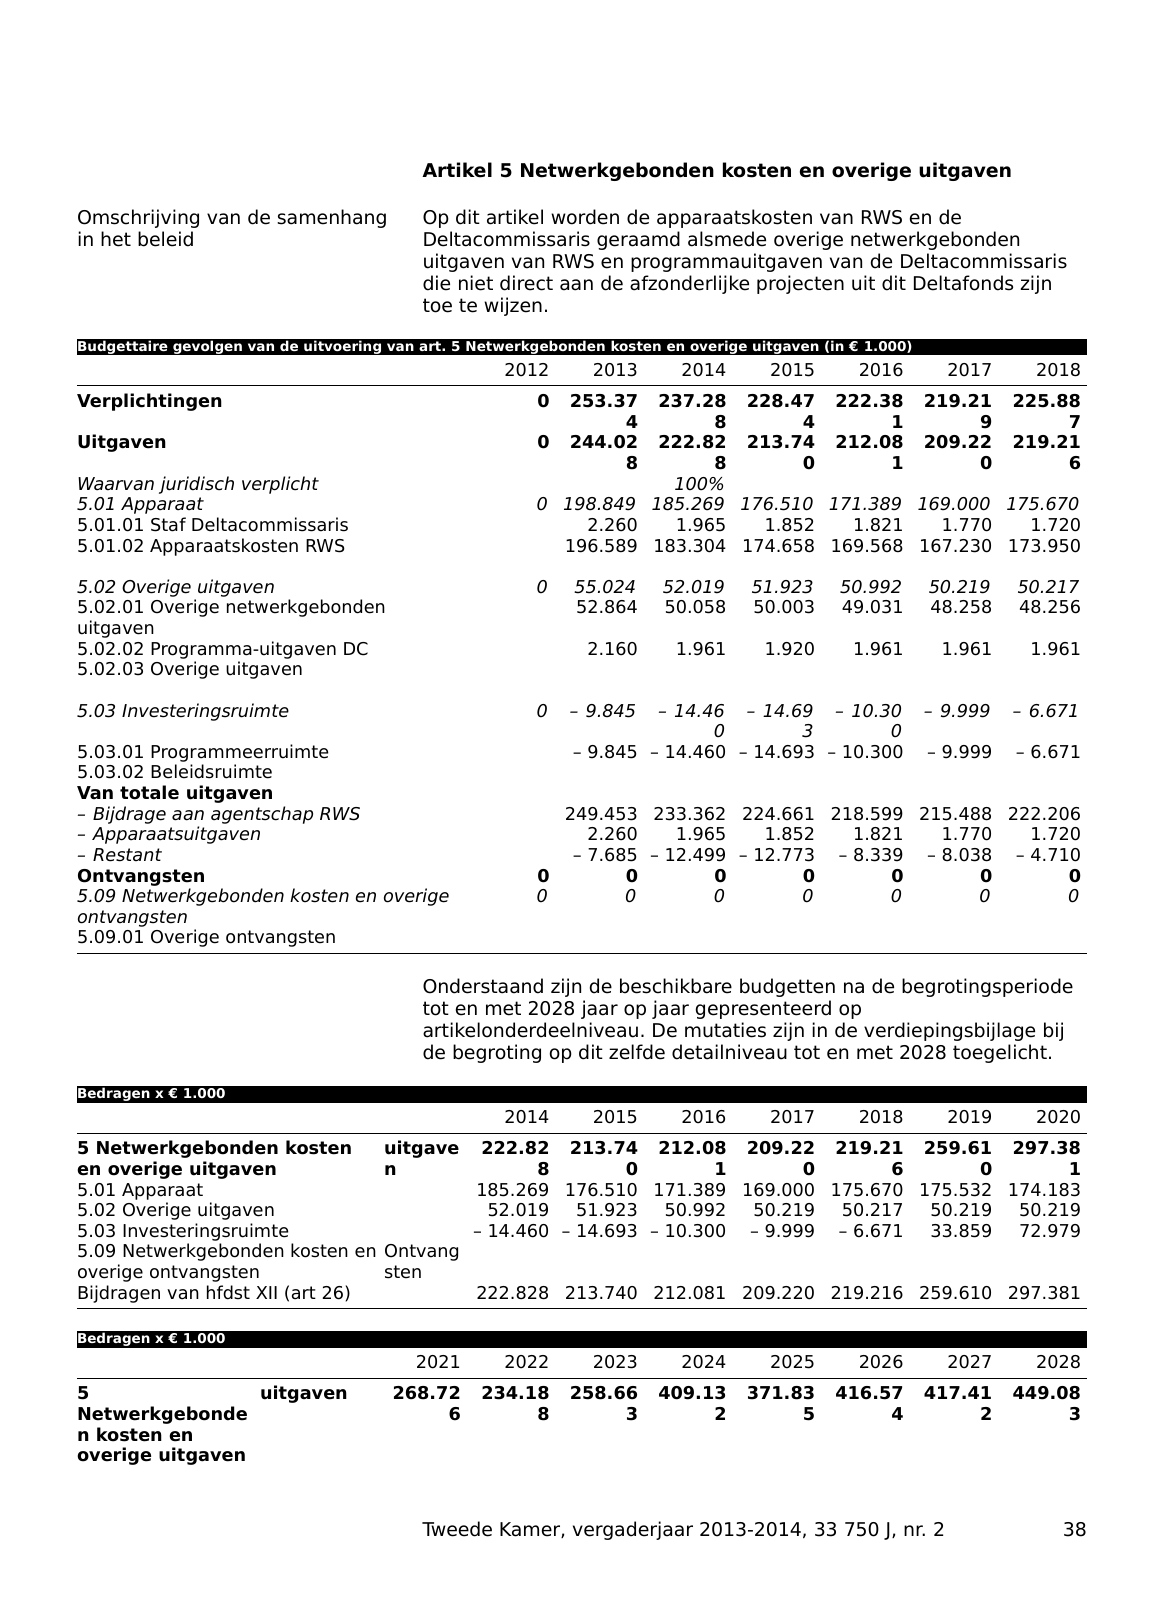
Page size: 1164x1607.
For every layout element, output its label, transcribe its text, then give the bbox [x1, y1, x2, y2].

table_cell – 14.460 [466, 1221, 555, 1241]
table_cell 55.024 [555, 577, 644, 597]
table_cell – 4.710 [998, 845, 1087, 866]
table_cell 50.992 [644, 1200, 732, 1221]
table_cell 52.019 [466, 1200, 555, 1221]
table_cell [378, 1103, 466, 1132]
table_header Budgettaire gevolgen van de uitvoering van art. 5 Netwerkgebonden kosten en overige uitgaven (in € 1.000) [77, 339, 1087, 354]
table_cell 213.740 [555, 1283, 644, 1308]
table_cell 371.835 [732, 1379, 821, 1466]
table_cell 1.961 [644, 639, 732, 659]
table_cell [998, 680, 1087, 701]
table_cell 212.081 [644, 1283, 732, 1308]
table_cell 5.01.01 Staf Deltacommissaris [77, 515, 466, 536]
table_cell [732, 556, 821, 577]
table_cell 33.859 [909, 1221, 998, 1241]
table_cell [732, 659, 821, 680]
table_cell 219.216 [821, 1283, 909, 1308]
table_cell [555, 474, 644, 494]
table_cell 2015 [732, 355, 821, 385]
table_cell [732, 680, 821, 701]
table_cell – 10.300 [644, 1221, 732, 1241]
table_cell 50.219 [732, 1200, 821, 1221]
table_cell 218.599 [821, 804, 909, 824]
table_cell [732, 928, 821, 953]
table_cell 0 [732, 866, 821, 886]
subtitle Artikel 5 Netwerkgebonden kosten en overige uitgaven [422, 160, 1087, 182]
table_cell 1.965 [644, 824, 732, 845]
table_cell 48.256 [998, 598, 1087, 639]
table_cell 253.374 [555, 386, 644, 432]
table_cell 2017 [909, 355, 998, 385]
table_cell Uitgaven [77, 433, 466, 474]
table_cell 0 [732, 886, 821, 927]
table_cell 50.058 [644, 598, 732, 639]
table_cell 222.381 [821, 386, 909, 432]
table_cell 171.389 [644, 1180, 732, 1200]
table_cell [644, 659, 732, 680]
table_cell [998, 474, 1087, 494]
table_cell [466, 742, 555, 762]
table_cell 268.726 [378, 1379, 466, 1466]
table_cell 2027 [909, 1348, 998, 1378]
table_cell 219.216 [821, 1134, 909, 1179]
table_cell 0 [909, 886, 998, 927]
table_cell 171.389 [821, 494, 909, 515]
table_cell 5.02 Overige uitgaven [77, 577, 466, 597]
table_cell 209.220 [732, 1134, 821, 1179]
table_cell 212.081 [644, 1134, 732, 1179]
table_cell – Restant [77, 845, 466, 866]
table_cell 258.663 [555, 1379, 644, 1466]
table_cell uitgaven [378, 1134, 466, 1179]
table_cell Ontvangsten [378, 1241, 466, 1283]
table_cell – 6.671 [998, 701, 1087, 742]
table_cell [644, 783, 732, 804]
table_cell [998, 928, 1087, 953]
table_cell 50.219 [909, 1200, 998, 1221]
table_cell – Apparaatsuitgaven [77, 824, 466, 845]
table_cell 1.961 [909, 639, 998, 659]
table_cell [378, 1200, 466, 1221]
table_cell [378, 1221, 466, 1241]
table_cell 196.589 [555, 536, 644, 556]
table_cell – 9.845 [555, 701, 644, 742]
table_cell 2.260 [555, 824, 644, 845]
table_cell 0 [466, 433, 555, 474]
table_cell 5.02.03 Overige uitgaven [77, 659, 466, 680]
table_cell [821, 680, 909, 701]
table_cell [466, 763, 555, 783]
table_cell 0 [998, 866, 1087, 886]
table_cell – 9.999 [909, 742, 998, 762]
table_cell [644, 763, 732, 783]
table_cell 174.658 [732, 536, 821, 556]
table_cell 0 [644, 866, 732, 886]
table_cell [998, 1241, 1087, 1283]
table_cell 1.920 [732, 639, 821, 659]
table_cell 2022 [466, 1348, 555, 1378]
table_cell 1.852 [732, 824, 821, 845]
table_cell – 12.499 [644, 845, 732, 866]
table_cell – 14.693 [732, 701, 821, 742]
table_cell [821, 763, 909, 783]
table_cell 100% [644, 474, 732, 494]
table_cell 48.258 [909, 598, 998, 639]
table_cell [466, 515, 555, 536]
table_cell [998, 783, 1087, 804]
table_cell 52.019 [644, 577, 732, 597]
table_cell 225.887 [998, 386, 1087, 432]
table_cell 237.288 [644, 386, 732, 432]
table_cell 2.160 [555, 639, 644, 659]
table_cell Bijdragen van hfdst XII (art 26) [77, 1283, 378, 1308]
table_cell [821, 556, 909, 577]
table_cell 0 [821, 866, 909, 886]
table_cell 2019 [909, 1103, 998, 1132]
table_cell 185.269 [644, 494, 732, 515]
table_cell 183.304 [644, 536, 732, 556]
table_cell 169.000 [909, 494, 998, 515]
table_cell 0 [555, 866, 644, 886]
table_cell 417.412 [909, 1379, 998, 1466]
table_cell [644, 1241, 732, 1283]
table_cell 224.661 [732, 804, 821, 824]
table_cell 2023 [555, 1348, 644, 1378]
table_cell 169.000 [732, 1180, 821, 1200]
table_cell 249.453 [555, 804, 644, 824]
table_cell [555, 680, 644, 701]
table_cell 2018 [821, 1103, 909, 1132]
table_header Bedragen x € 1.000 [77, 1086, 1087, 1101]
table_cell 0 [466, 386, 555, 432]
table_cell [821, 659, 909, 680]
table_cell [378, 1180, 466, 1200]
table_cell 185.269 [466, 1180, 555, 1200]
table_cell 176.510 [732, 494, 821, 515]
table_cell [644, 928, 732, 953]
table_cell 50.217 [821, 1200, 909, 1221]
table_cell 259.610 [909, 1283, 998, 1308]
table_cell [998, 556, 1087, 577]
table_cell 2026 [821, 1348, 909, 1378]
table_cell [466, 928, 555, 953]
table_cell [821, 783, 909, 804]
table_cell 5.03.02 Beleidsruimte [77, 763, 466, 783]
table_cell 215.488 [909, 804, 998, 824]
table_cell 0 [466, 866, 555, 886]
table_cell [909, 556, 998, 577]
table_cell 198.849 [555, 494, 644, 515]
table_cell [254, 1348, 378, 1378]
table_cell [466, 845, 555, 866]
table_cell 2028 [998, 1348, 1087, 1378]
table_cell [909, 659, 998, 680]
table_cell 50.217 [998, 577, 1087, 597]
table_cell 1.821 [821, 824, 909, 845]
table_cell 72.979 [998, 1221, 1087, 1241]
table_cell 228.474 [732, 386, 821, 432]
table_cell uitgaven [254, 1379, 378, 1466]
table_cell Verplichtingen [77, 386, 466, 432]
table_cell 2025 [732, 1348, 821, 1378]
table_cell 0 [644, 886, 732, 927]
table_cell – 6.671 [998, 742, 1087, 762]
table_cell [555, 763, 644, 783]
table_cell [466, 783, 555, 804]
table_cell 175.670 [998, 494, 1087, 515]
table_cell 49.031 [821, 598, 909, 639]
table_cell 2021 [378, 1348, 466, 1378]
table_cell – 9.999 [909, 701, 998, 742]
table_cell 175.670 [821, 1180, 909, 1200]
table_cell 1.770 [909, 515, 998, 536]
table_cell [378, 1283, 466, 1308]
table_cell [77, 680, 466, 701]
table_cell 2024 [644, 1348, 732, 1378]
table_cell – 14.693 [555, 1221, 644, 1241]
table_cell 51.923 [732, 577, 821, 597]
table_cell – 9.999 [732, 1221, 821, 1241]
text Op dit artikel worden de apparaatskosten van RWS en de Deltacommissaris geraamd alsmede overige netwerkgebonden uitgaven van RWS en programmauitgaven van de Deltacommissaris die niet direct aan de afzonderlijke projecten uit dit Deltafonds zijn toe te wijzen. [422, 207, 1087, 317]
table_cell 244.028 [555, 433, 644, 474]
table_cell [555, 659, 644, 680]
table_cell 5.03 Investeringsruimte [77, 1221, 378, 1241]
table_cell [732, 474, 821, 494]
table_cell 50.992 [821, 577, 909, 597]
table_header Bedragen x € 1.000 [77, 1331, 1087, 1347]
table_cell 2017 [732, 1103, 821, 1132]
table_cell 222.828 [644, 433, 732, 474]
table_cell [77, 1103, 378, 1132]
table_cell [555, 783, 644, 804]
table_cell – 12.773 [732, 845, 821, 866]
table_cell [998, 659, 1087, 680]
table_cell 5.01.02 Apparaatskosten RWS [77, 536, 466, 556]
table_cell 52.864 [555, 598, 644, 639]
table_cell [821, 474, 909, 494]
table_cell [555, 928, 644, 953]
table_cell 233.362 [644, 804, 732, 824]
table_cell – 9.845 [555, 742, 644, 762]
table_cell 2018 [998, 355, 1087, 385]
table_cell Van totale uitgaven [77, 783, 466, 804]
table_cell 167.230 [909, 536, 998, 556]
table_cell 297.381 [998, 1134, 1087, 1179]
table_cell 169.568 [821, 536, 909, 556]
table_cell [466, 659, 555, 680]
table_cell 2013 [555, 355, 644, 385]
table_cell 50.219 [998, 1200, 1087, 1221]
table_cell 209.220 [732, 1283, 821, 1308]
table_cell 2015 [555, 1103, 644, 1132]
table_cell [466, 1241, 555, 1283]
table_cell 416.574 [821, 1379, 909, 1466]
table_cell [821, 1241, 909, 1283]
table_cell – 7.685 [555, 845, 644, 866]
table_cell 222.828 [466, 1134, 555, 1179]
table_cell [732, 783, 821, 804]
table_cell 175.532 [909, 1180, 998, 1200]
table_cell [466, 598, 555, 639]
table_cell – 14.460 [644, 701, 732, 742]
table_cell [909, 928, 998, 953]
table_cell 5.09 Netwerkgebonden kosten en overige ontvangsten [77, 1241, 378, 1283]
text Omschrijving van de samenhang in het beleid [77, 207, 399, 251]
table_cell 2014 [644, 355, 732, 385]
table_cell 1.852 [732, 515, 821, 536]
table_cell 1.961 [998, 639, 1087, 659]
table_cell [998, 763, 1087, 783]
table_cell – 8.339 [821, 845, 909, 866]
table_cell 0 [466, 577, 555, 597]
table_cell [909, 763, 998, 783]
table_cell [644, 556, 732, 577]
table_cell 0 [909, 866, 998, 886]
table_cell 209.220 [909, 433, 998, 474]
table_cell [821, 928, 909, 953]
table_cell 1.961 [821, 639, 909, 659]
table_cell 0 [998, 886, 1087, 927]
table_cell 213.740 [555, 1134, 644, 1179]
table_cell 1.770 [909, 824, 998, 845]
table_cell [77, 355, 466, 385]
table_cell – 6.671 [821, 1221, 909, 1241]
table_cell 2.260 [555, 515, 644, 536]
table_cell [466, 824, 555, 845]
table_cell 0 [555, 886, 644, 927]
table_cell 219.216 [998, 433, 1087, 474]
table_cell 174.183 [998, 1180, 1087, 1200]
table_cell [909, 783, 998, 804]
table_cell [466, 680, 555, 701]
table_cell 173.950 [998, 536, 1087, 556]
table_cell 212.081 [821, 433, 909, 474]
table_cell 5.01 Apparaat [77, 1180, 378, 1200]
table_cell 5.09.01 Overige ontvangsten [77, 928, 466, 953]
table_cell 297.381 [998, 1283, 1087, 1308]
table_cell [77, 556, 466, 577]
table_cell 1.821 [821, 515, 909, 536]
table_cell [909, 1241, 998, 1283]
table_cell [555, 556, 644, 577]
table_cell – 14.693 [732, 742, 821, 762]
table_cell 222.828 [466, 1283, 555, 1308]
table_cell [732, 763, 821, 783]
table_cell 222.206 [998, 804, 1087, 824]
table_cell 0 [821, 886, 909, 927]
table_cell Waarvan juridisch verplicht [77, 474, 466, 494]
table_cell 50.003 [732, 598, 821, 639]
table_cell 5 Netwerkgebonden kosten en overige uitgaven [77, 1134, 378, 1179]
table_cell 5.09 Netwerkgebonden kosten en overige ontvangsten [77, 886, 466, 927]
table_cell [466, 536, 555, 556]
table_cell 2014 [466, 1103, 555, 1132]
table_cell 1.965 [644, 515, 732, 536]
table_cell 5.02.02 Programma-uitgaven DC [77, 639, 466, 659]
table_cell 219.219 [909, 386, 998, 432]
table_cell 259.610 [909, 1134, 998, 1179]
table_cell 2012 [466, 355, 555, 385]
table_cell – 10.300 [821, 701, 909, 742]
table_cell 2020 [998, 1103, 1087, 1132]
table_cell [909, 474, 998, 494]
table_cell [555, 1241, 644, 1283]
table_cell 50.219 [909, 577, 998, 597]
table_cell [77, 1348, 254, 1378]
text Onderstaand zijn de beschikbare budgetten na de begrotingsperiode tot en met 2028 jaar op jaar gepresenteerd op artikelonderdeelniveau. De mutaties zijn in de verdiepingsbijlage bij de begroting op dit zelfde detailniveau tot en met 2028 toegelicht. [422, 976, 1087, 1064]
table_cell [466, 556, 555, 577]
table_cell 449.083 [998, 1379, 1087, 1466]
table_cell 409.132 [644, 1379, 732, 1466]
table_cell 0 [466, 701, 555, 742]
table_cell – 10.300 [821, 742, 909, 762]
table_cell 176.510 [555, 1180, 644, 1200]
table_cell 2016 [644, 1103, 732, 1132]
table_cell – 8.038 [909, 845, 998, 866]
table_cell [466, 804, 555, 824]
table_cell 1.720 [998, 824, 1087, 845]
table_cell 5.02 Overige uitgaven [77, 1200, 378, 1221]
table_cell 51.923 [555, 1200, 644, 1221]
table_cell – 14.460 [644, 742, 732, 762]
table_cell 5.03.01 Programmeerruimte [77, 742, 466, 762]
table_cell [644, 680, 732, 701]
table_cell Ontvangsten [77, 866, 466, 886]
table_cell [466, 639, 555, 659]
table_cell 0 [466, 494, 555, 515]
table_cell 2016 [821, 355, 909, 385]
table_cell [466, 474, 555, 494]
table_cell 5 Netwerkgebonden kosten en overige uitgaven [77, 1379, 254, 1466]
table_cell 234.188 [466, 1379, 555, 1466]
table_cell [732, 1241, 821, 1283]
table_cell 1.720 [998, 515, 1087, 536]
table_cell 5.01 Apparaat [77, 494, 466, 515]
table_cell 5.02.01 Overige netwerkgebonden uitgaven [77, 598, 466, 639]
table_cell [909, 680, 998, 701]
table_cell – Bijdrage aan agentschap RWS [77, 804, 466, 824]
table_cell 5.03 Investeringsruimte [77, 701, 466, 742]
table_cell 0 [466, 886, 555, 927]
table_cell 213.740 [732, 433, 821, 474]
